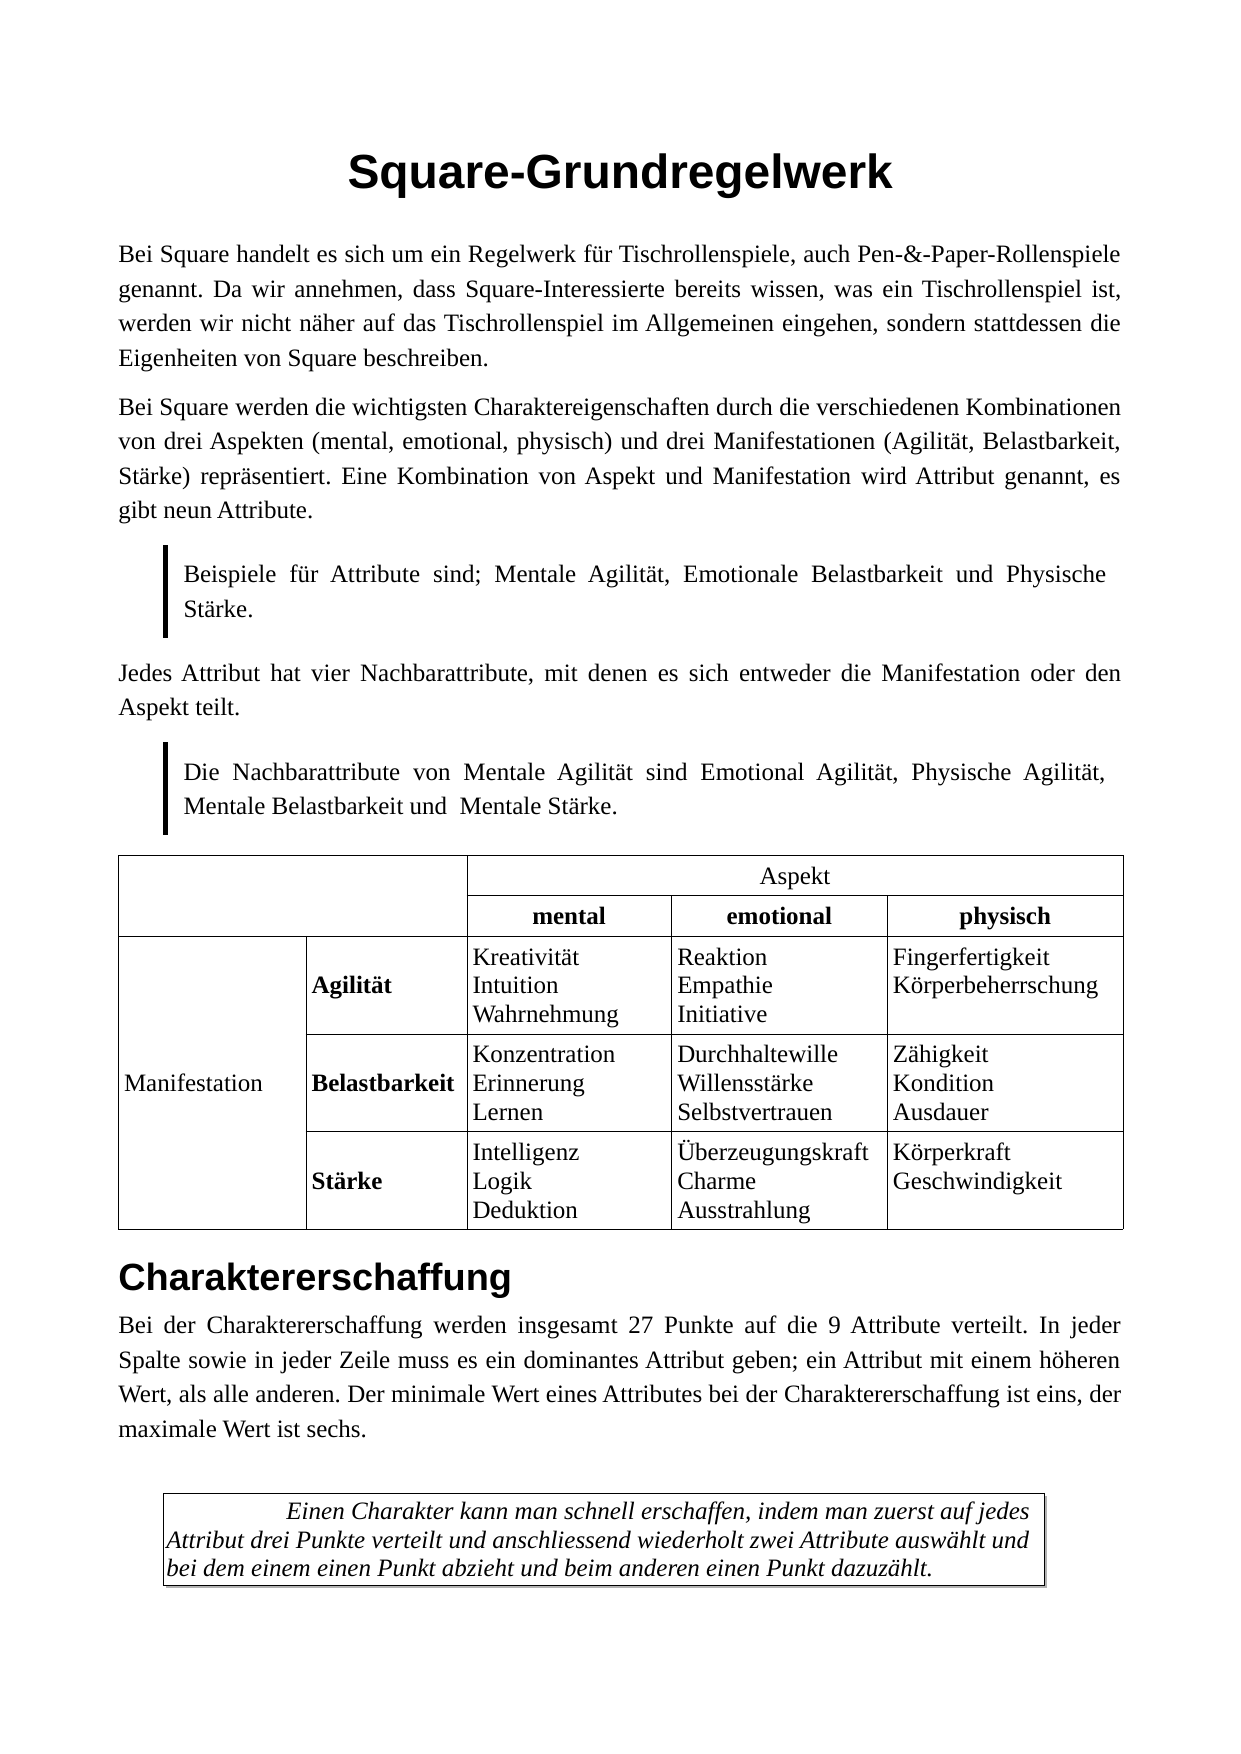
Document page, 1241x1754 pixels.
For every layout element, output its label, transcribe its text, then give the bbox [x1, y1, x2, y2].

table_cell physisch [888, 896, 1123, 936]
table_cell Agilität [307, 937, 467, 1033]
table_cell Stärke [307, 1132, 467, 1229]
text Einen Charakter kann man schnell erschaffen, indem man zuerst auf jedes Attribut drei Punkte verteilt und anschliessend wiederholt zwei Attribute auswählt und bei dem einem einen Punkt abzieht und beim anderen einen Punkt dazuzählt. [164, 1494, 1044, 1585]
table_cell Körperkraft Geschwindigkeit [888, 1132, 1123, 1229]
table_cell Intelligenz Logik Deduktion [468, 1132, 671, 1229]
table_cell emotional [672, 896, 887, 936]
table_cell Reaktion Empathie Initiative [672, 937, 887, 1033]
subtitle Charaktererschaffung [118, 1254, 1122, 1298]
text Die Nachbarattribute von Mentale Agilität sind Emotional Agilität, Physische Agilität, Mentale Belastbarkeit und Mentale Stärke. [168, 742, 1122, 835]
table_cell Manifestation [119, 937, 306, 1229]
text Bei der Charaktererschaffung werden insgesamt 27 Punkte auf die 9 Attribute verteilt. In jeder Spalte sowie in jeder Zeile muss es ein dominantes Attribut geben; ein Attribut mit einem höheren Wert, als alle anderen. Der minimale Wert eines Attributes bei der Charaktererschaffung ist eins, der maximale Wert ist sechs. [118, 1310, 1122, 1443]
table_cell Zähigkeit Kondition Ausdauer [888, 1035, 1123, 1131]
text Bei Square werden die wichtigsten Charaktereigenschaften durch die verschiedenen Kombinationen von drei Aspekten (mental, emotional, physisch) und drei Manifestationen (Agilität, Belastbarkeit, Stärke) repräsentiert. Eine Kombination von Aspekt und Manifestation wird Attribut genannt, es gibt neun Attribute. [118, 392, 1122, 524]
table_cell Fingerfertigkeit Körperbeherrschung [888, 937, 1123, 1033]
text Beispiele für Attribute sind; Mentale Agilität, Emotionale Belastbarkeit und Physische Stärke. [163, 544, 1122, 638]
table_cell Durchhaltewille Willensstärke Selbstvertrauen [672, 1035, 887, 1131]
table_cell Belastbarkeit [307, 1035, 467, 1131]
table_header [119, 856, 467, 936]
text Jedes Attribut hat vier Nachbarattribute, mit denen es sich entweder die Manifestation oder den Aspekt teilt. [118, 658, 1122, 721]
table_cell Konzentration Erinnerung Lernen [468, 1035, 671, 1131]
table_cell Überzeugungskraft Charme Ausstrahlung [672, 1132, 887, 1229]
table_cell mental [468, 896, 671, 936]
title Square-Grundregelwerk [118, 143, 1122, 198]
table_header Aspekt [468, 856, 1123, 895]
text Bei Square handelt es sich um ein Regelwerk für Tischrollenspiele, auch Pen-&-Paper-Rollenspiele genannt. Da wir annehmen, dass Square-Interessierte bereits wissen, was ein Tischrollenspiel ist, werden wir nicht näher auf das Tischrollenspiel im Allgemeinen eingehen, sondern stattdessen die Eigenheiten von Square beschreiben. [118, 239, 1122, 372]
table_cell Kreativität Intuition Wahrnehmung [468, 937, 671, 1033]
